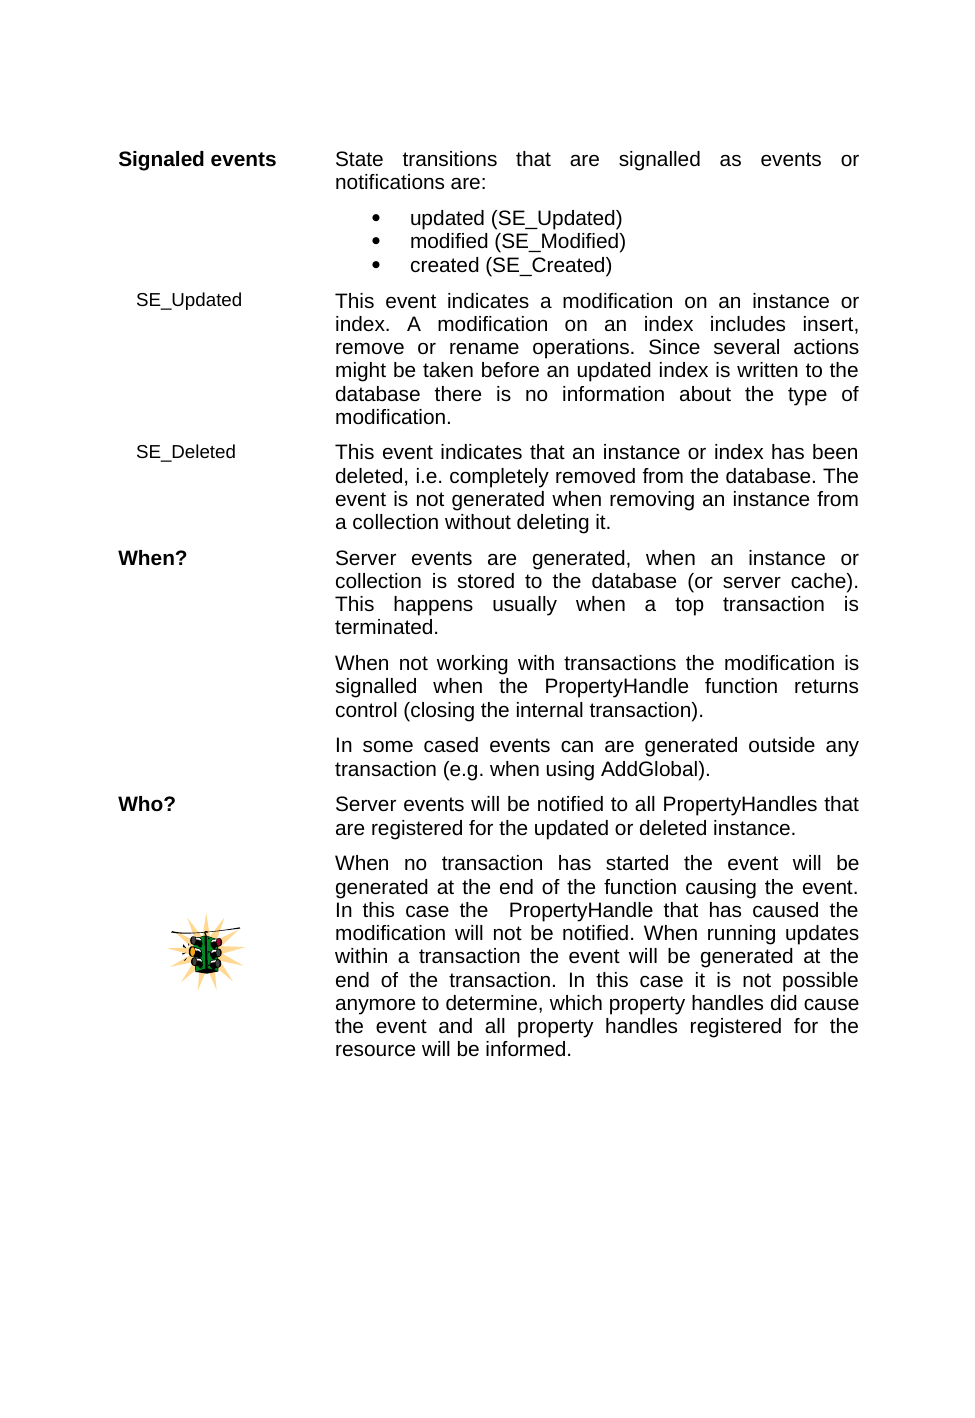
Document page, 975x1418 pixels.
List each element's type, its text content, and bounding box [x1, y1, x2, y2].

table_cell SE_Updated [107, 289, 324, 441]
table_cell State transitions that are signalled as events or notifications are: updated (SE_Updated) modified (SE_Modified) created (SE_Created) [324, 148, 871, 289]
table_cell Server events are generated, when an instance or collection is stored to the database (or server cache). This happens usually when a top transaction is terminated. When not working with transactions the modification is signalled when the PropertyHandle function returns control (closing the internal transaction). In some cased events can are generated outside any transaction (e.g. when using AddGlobal). [324, 546, 871, 793]
table_cell This event indicates a modification on an instance or index. A modification on an index includes insert, remove or rename operations. Since several actions might be taken before an updated index is written to the database there is no information about the type of modification. [324, 289, 871, 441]
table_cell When? [107, 546, 324, 793]
table_cell This event indicates that an instance or index has been deleted, i.e. completely removed from the database. The event is not generated when removing an instance from a collection without deleting it. [324, 441, 871, 546]
table_cell Signaled events [107, 148, 324, 289]
table_cell Who? [107, 793, 324, 1073]
table_cell Server events will be notified to all PropertyHandles that are registered for the updated or deleted instance. When no transaction has started the event will be generated at the end of the function causing the event. In this case the PropertyHandle that has caused the modification will not be notified. When running updates within a transaction the event will be generated at the end of the transaction. In this case it is not possible anymore to determine, which property handles did cause the event and all property handles registered for the resource will be informed. [324, 793, 871, 1073]
table_cell SE_Deleted [107, 441, 324, 546]
